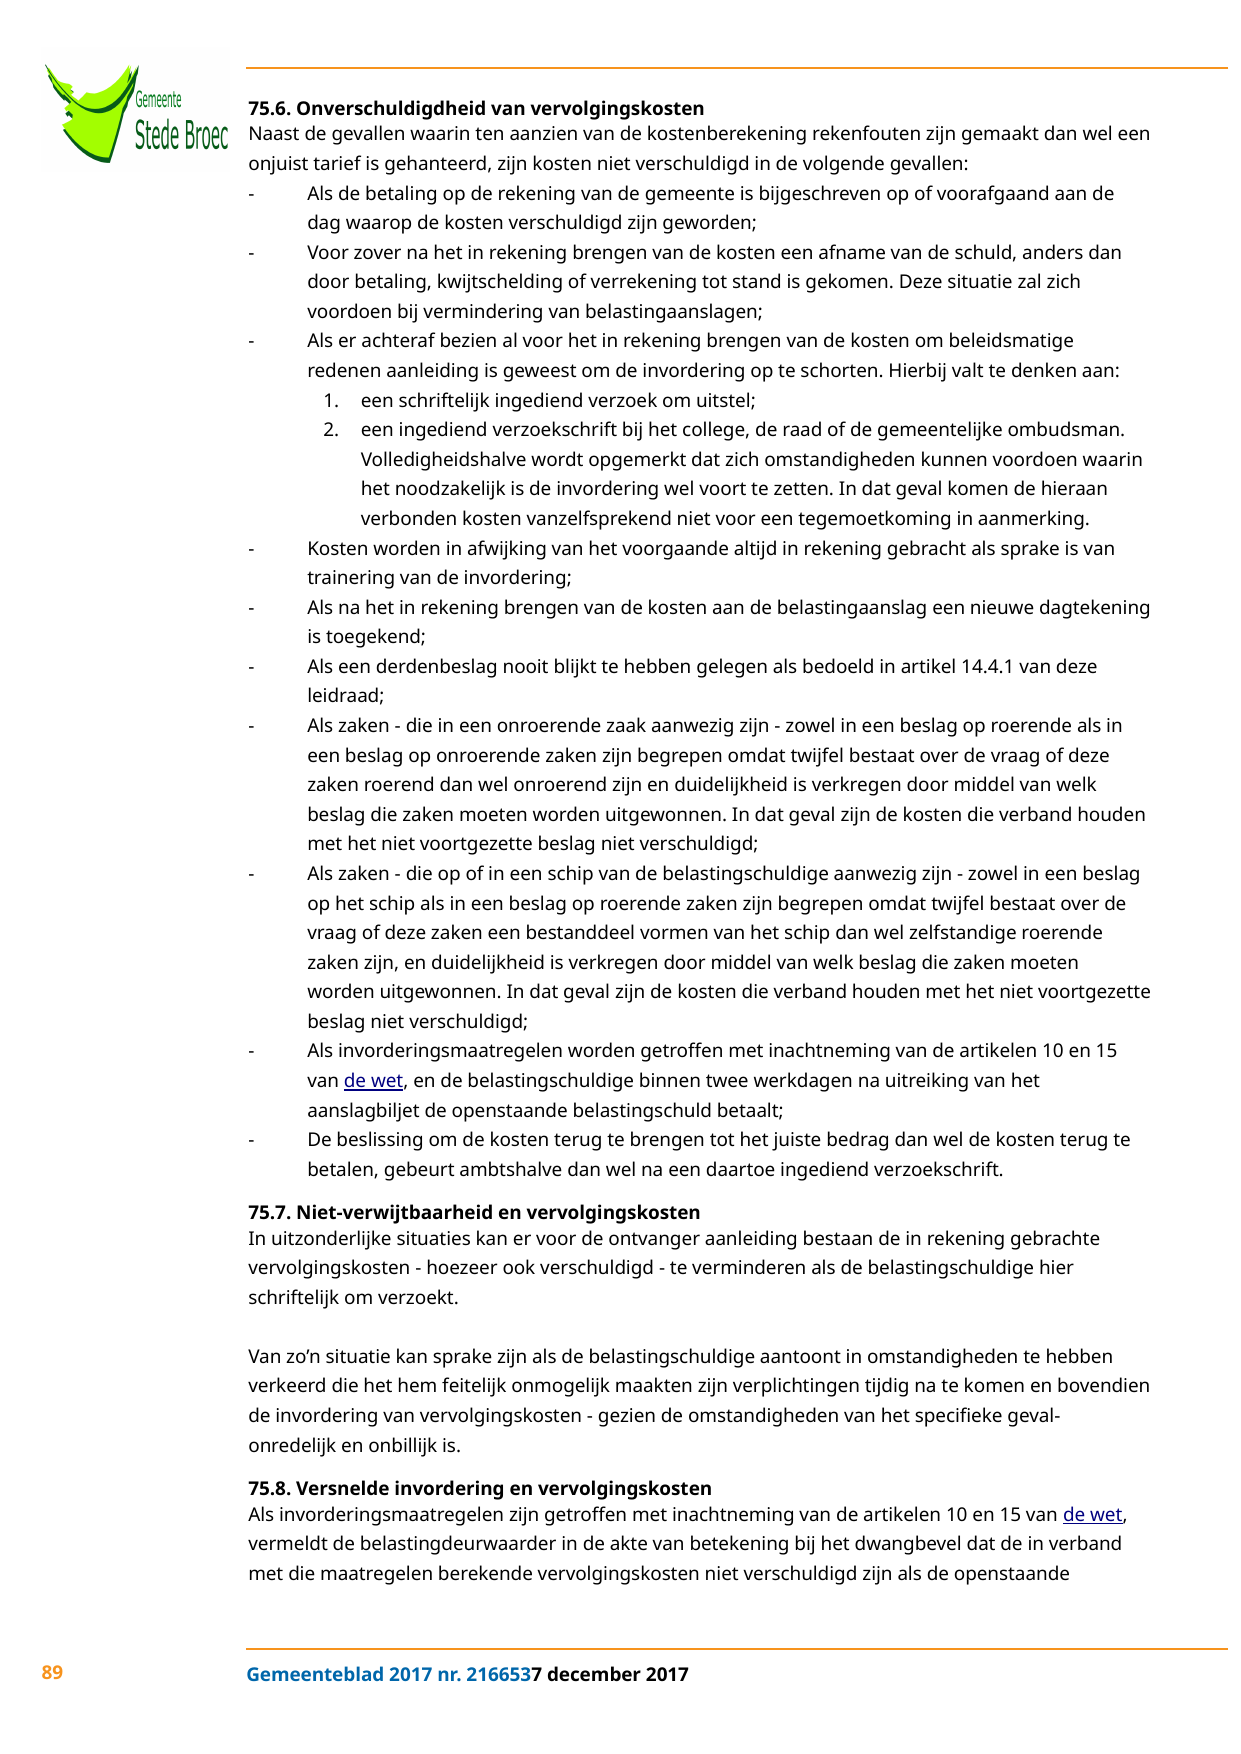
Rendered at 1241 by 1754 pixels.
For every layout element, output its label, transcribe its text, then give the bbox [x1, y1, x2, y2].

list Voor zover na het in rekening brengen van de kosten een afname van de schuld, anders dan door betaling, kwijtschelding of verrekening tot stand is gekomen. Deze situatie zal zich voordoen bij vermindering van belastingaanslagen; [248, 239, 1152, 324]
list Als de betaling op de rekening van de gemeente is bijgeschreven op of voorafgaand aan de dag waarop de kosten verschuldigd zijn geworden; [248, 180, 1152, 235]
list een ingediend verzoekschrift bij het college, de raad of de gemeentelijke ombudsman. [323, 416, 1152, 442]
text Als invorderingsmaatregelen zijn getroffen met inachtneming van de artikelen 10 en 15 van de wet, vermeldt de belastingdeurwaarder in de akte van betekening bij het dwangbevel dat de in verband met die maatregelen berekende vervolgingskosten niet verschuldigd zijn als de openstaande [248, 1501, 1152, 1586]
text 75.6. Onverschuldigdheid van vervolgingskosten [248, 95, 1152, 121]
list Als een derdenbeslag nooit blijkt te hebben gelegen als bedoeld in artikel 14.4.1 van deze leidraad; [248, 653, 1152, 708]
list De beslissing om de kosten terug te brengen tot het juiste bedrag dan wel de kosten terug te betalen, gebeurt ambtshalve dan wel na een daartoe ingediend verzoekschrift. [248, 1126, 1152, 1182]
text In uitzonderlijke situaties kan er voor de ontvanger aanleiding bestaan de in rekening gebrachte vervolgingskosten - hoezeer ook verschuldigd - te verminderen als de belastingschuldige hier schriftelijk om verzoekt. [248, 1225, 1152, 1310]
picture [41, 47, 231, 172]
list Als zaken - die in een onroerende zaak aanwezig zijn - zowel in een beslag op roerende als in een beslag op onroerende zaken zijn begrepen omdat twijfel bestaat over de vraag of deze zaken roerend dan wel onroerend zijn en duidelijkheid is verkregen door middel van welk beslag die zaken moeten worden uitgewonnen. In dat geval zijn de kosten die verband houden met het niet voortgezette beslag niet verschuldigd; [248, 712, 1152, 856]
list Als er achteraf bezien al voor het in rekening brengen van de kosten om beleidsmatige redenen aanleiding is geweest om de invordering op te schorten. Hierbij valt te denken aan: [248, 328, 1152, 383]
text 75.8. Versnelde invordering en vervolgingskosten [248, 1475, 1152, 1501]
text Naast de gevallen waarin ten aanzien van de kostenberekening rekenfouten zijn gemaakt dan wel een onjuist tarief is gehanteerd, zijn kosten niet verschuldigd in de volgende gevallen: [248, 121, 1152, 176]
list Als invorderingsmaatregelen worden getroffen met inachtneming van de artikelen 10 en 15 van de wet, en de belastingschuldige binnen twee werkdagen na uitreiking van het aanslagbiljet de openstaande belastingschuld betaalt; [248, 1038, 1152, 1122]
list een schriftelijk ingediend verzoek om uitstel; [323, 387, 1152, 412]
text 75.7. Niet-verwijtbaarheid en vervolgingskosten [248, 1199, 1152, 1225]
list Kosten worden in afwijking van het voorgaande altijd in rekening gebracht als sprake is van trainering van de invordering; [248, 535, 1152, 590]
list Als zaken - die op of in een schip van de belastingschuldige aanwezig zijn - zowel in een beslag op het schip als in een beslag op roerende zaken zijn begrepen omdat twijfel bestaat over de vraag of deze zaken een bestanddeel vormen van het schip dan wel zelfstandige roerende zaken zijn, en duidelijkheid is verkregen door middel van welk beslag die zaken moeten worden uitgewonnen. In dat geval zijn de kosten die verband houden met het niet voortgezette beslag niet verschuldigd; [248, 860, 1152, 1034]
list Volledigheidshalve wordt opgemerkt dat zich omstandigheden kunnen voordoen waarin het noodzakelijk is de invordering wel voort te zetten. In dat geval komen de hieraan verbonden kosten vanzelfsprekend niet voor een tegemoetkoming in aanmerking. [323, 446, 1152, 531]
text Van zo’n situatie kan sprake zijn als de belastingschuldige aantoont in omstandigheden te hebben verkeerd die het hem feitelijk onmogelijk maakten zijn verplichtingen tijdig na te komen en bovendien de invordering van vervolgingskosten - gezien de omstandigheden van het specifieke geval- onredelijk en onbillijk is. [248, 1343, 1152, 1458]
list Als na het in rekening brengen van de kosten aan de belastingaanslag een nieuwe dagtekening is toegekend; [248, 594, 1152, 649]
